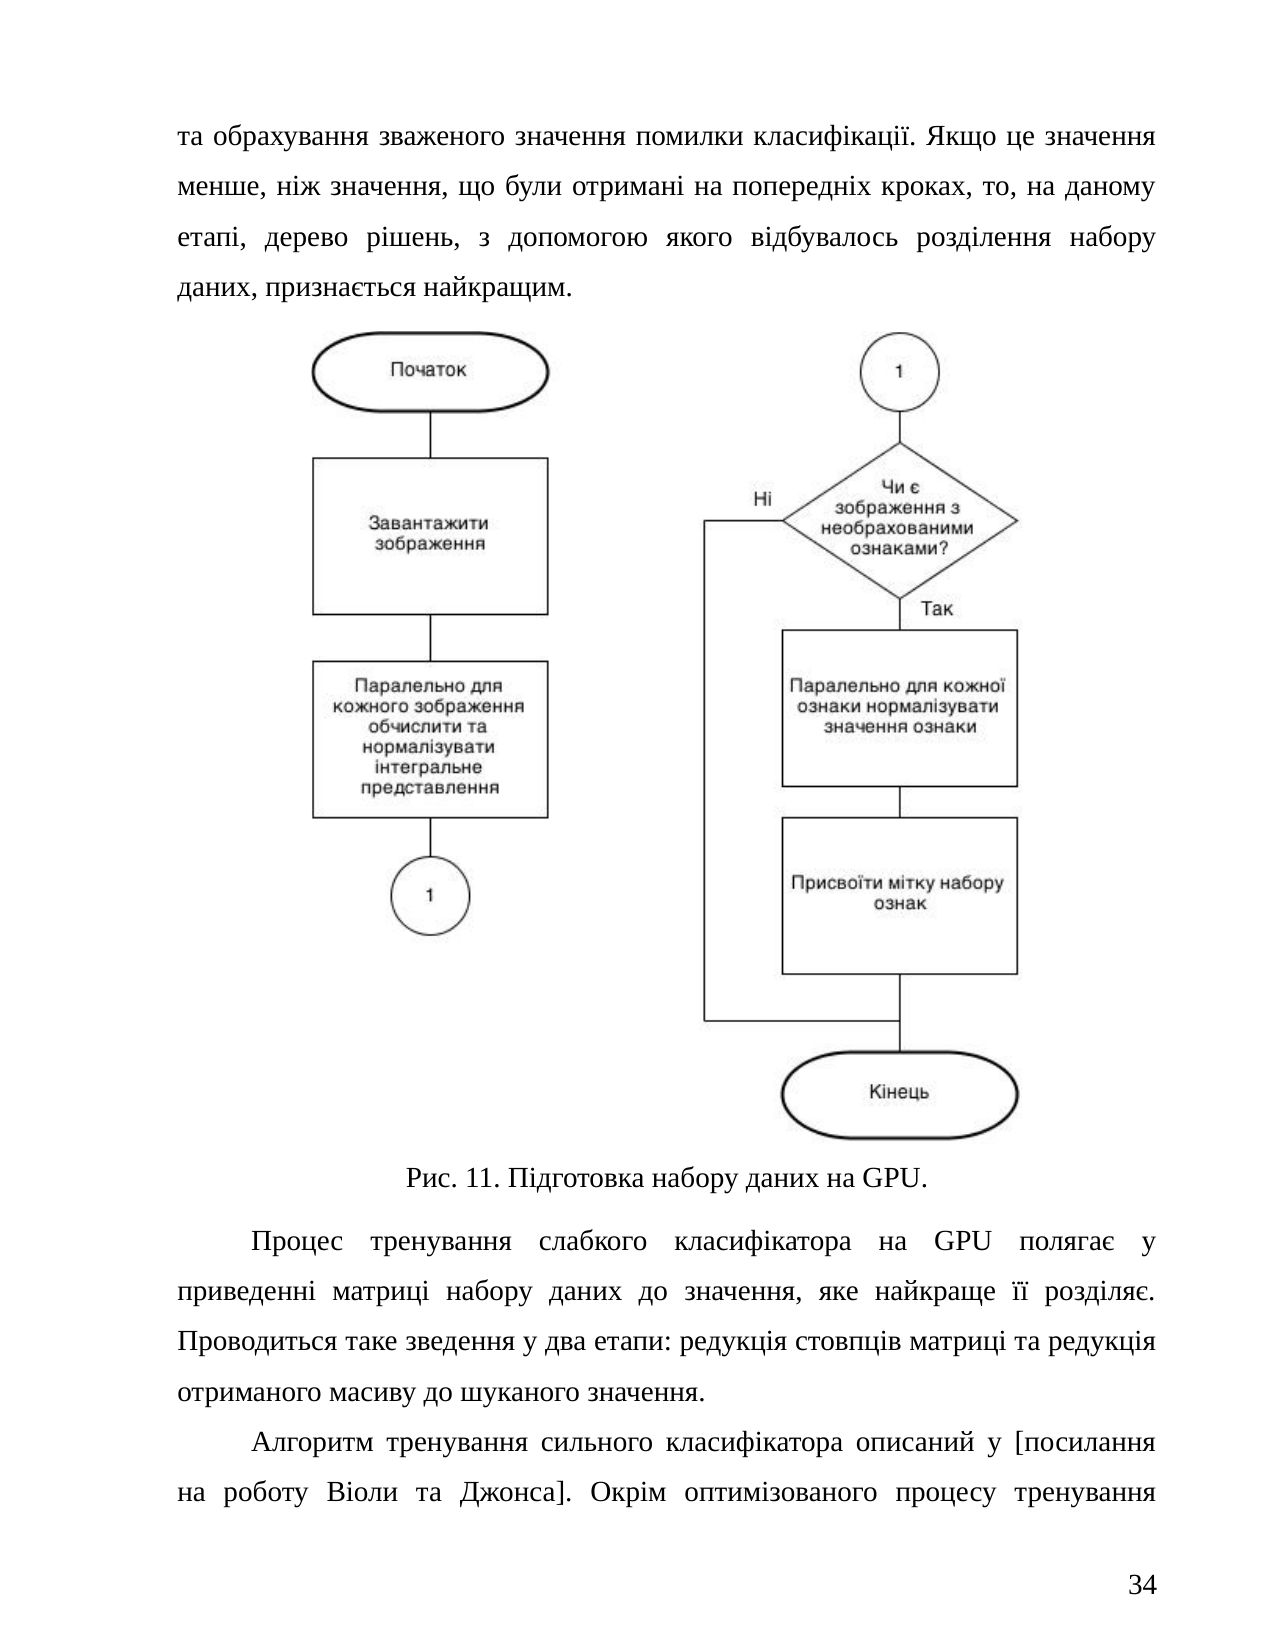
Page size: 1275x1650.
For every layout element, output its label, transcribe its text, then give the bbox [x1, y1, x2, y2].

text Процес тренування слабкого класифікатора на GPU полягає у приведенні матриці набору даних до значення, яке найкраще її розділяє. Проводиться таке зведення у два етапи: редукція стовпців матриці та редукція отриманого масиву до шуканого значення. [177, 1223, 1157, 1407]
text та обрахування зваженого значення помилки класифікації. Якщо це значення менше, ніж значення, що були отримані на попередніх кроках, то, на даному етапі, дерево рішень, з допомогою якого відбувалось розділення набору даних, признається найкращим. [177, 118, 1157, 303]
text Алгоритм тренування сильного класифікатора описаний у [посилання на роботу Віоли та Джонса]. Окрім оптимізованого процесу тренування [177, 1424, 1157, 1508]
text Рис. 11. Підготовка набору даних на GPU. [177, 1161, 1157, 1194]
picture [311, 331, 1023, 1144]
